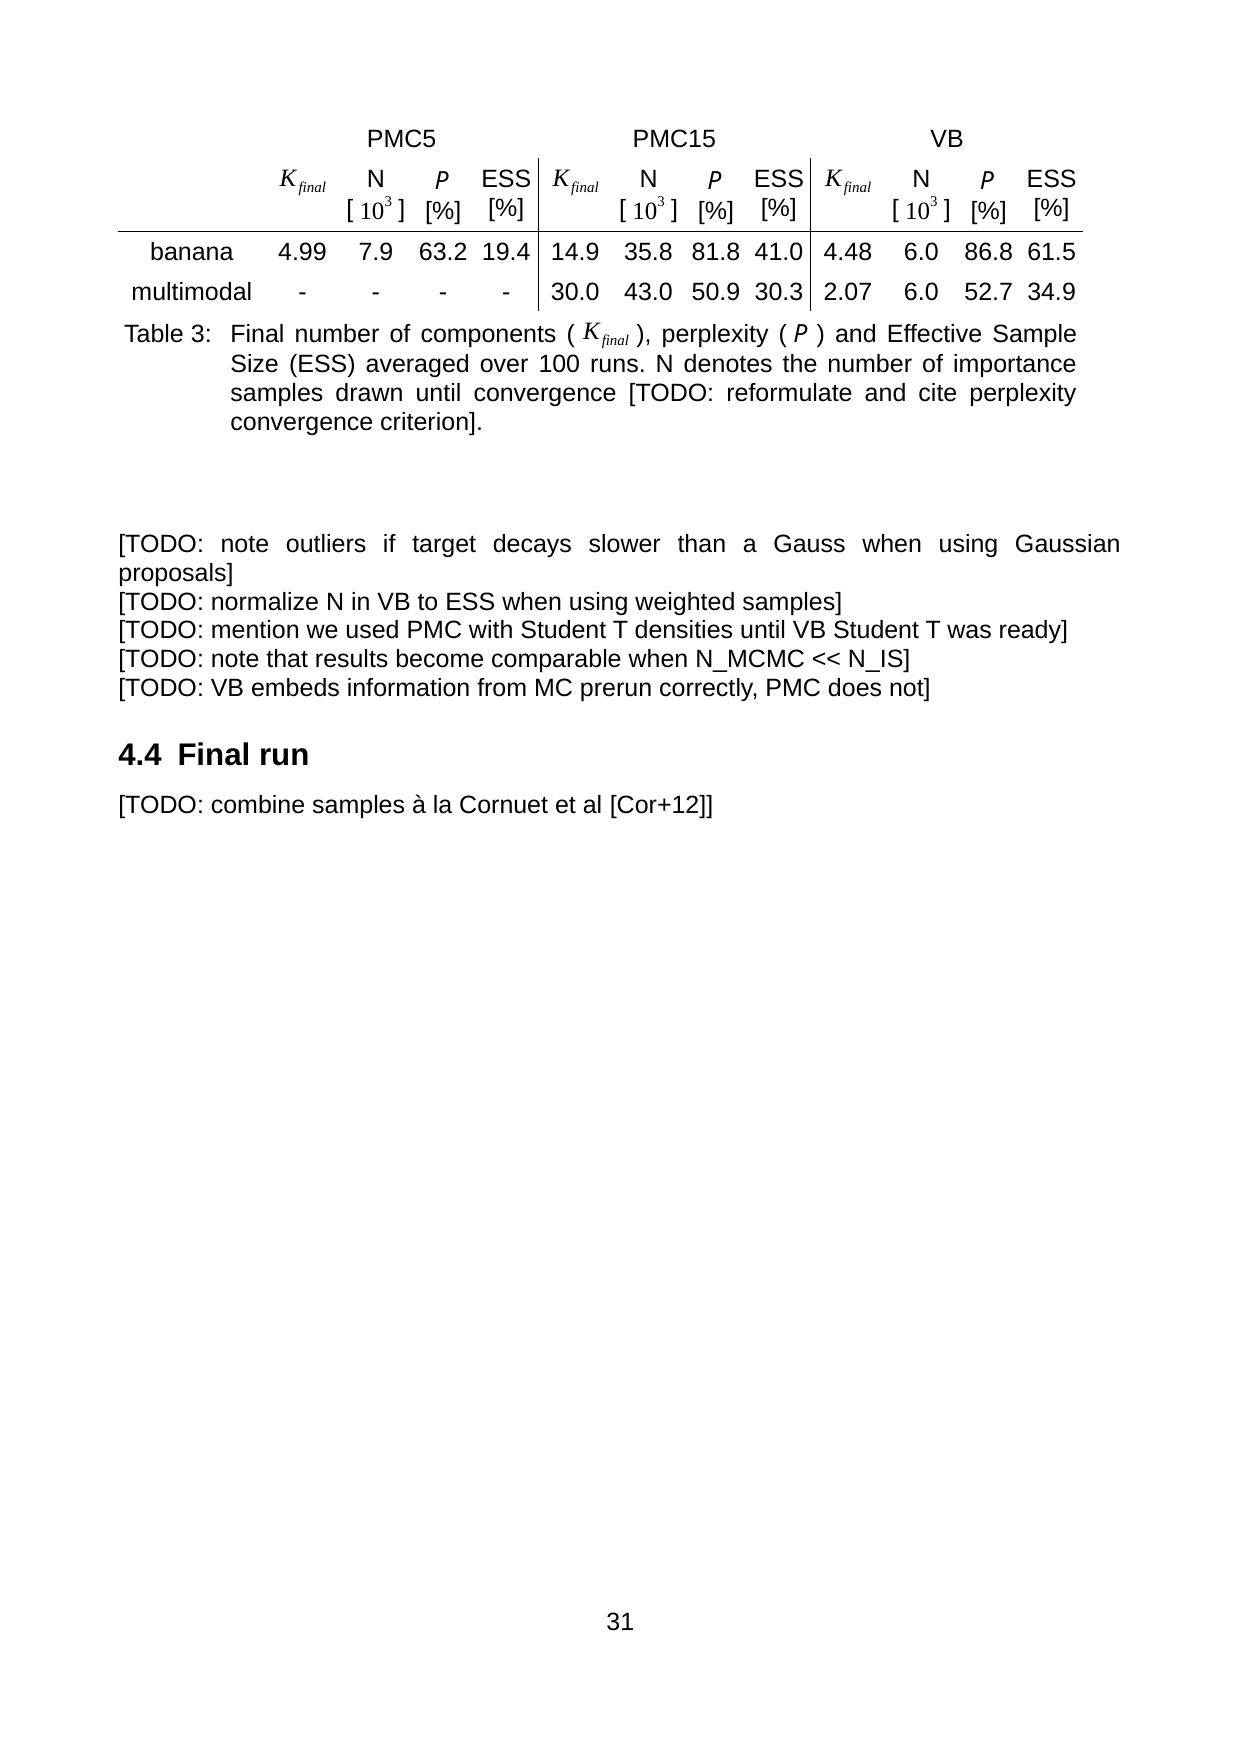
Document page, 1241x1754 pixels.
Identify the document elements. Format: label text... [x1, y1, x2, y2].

table_cell 43.0 [612, 271, 684, 311]
table_header PMC15 [538, 118, 810, 158]
table_cell N [] [612, 158, 684, 231]
table_cell ESS [%] [1020, 158, 1083, 231]
text [TODO: combine samples à la Cornuet et al [Cor+12]] [118, 790, 1122, 819]
table_cell 30.0 [539, 271, 612, 311]
table_header PMC5 [265, 118, 538, 158]
table_cell - [474, 271, 538, 311]
table_cell 41.0 [747, 232, 810, 271]
table_cell - [339, 271, 412, 311]
table_cell 6.0 [885, 271, 957, 311]
table_cell - [412, 271, 474, 311]
table_cell 63.2 [412, 232, 474, 271]
table_cell 81.8 [685, 232, 747, 271]
table_cell 4.99 [265, 232, 339, 271]
table_cell [811, 158, 885, 231]
text [TODO: normalize N in VB to ESS when using weighted samples] [118, 586, 1122, 615]
text [TODO: note outliers if target decays slower than a Gauss when using Gaussian proposals] [118, 529, 1122, 586]
text [TODO: mention we used PMC with Student T densities until VB Student T was ready] [118, 615, 1122, 644]
text [TODO: note that results become comparable when N_MCMC << N_IS] [118, 644, 1122, 673]
table_cell 34.9 [1020, 271, 1083, 311]
table_cell banana [118, 232, 265, 271]
table_cell - [265, 271, 339, 311]
table_header [118, 118, 265, 158]
table_cell 30.3 [747, 271, 810, 311]
table_cell 19.4 [474, 232, 538, 271]
table_cell Table 3: Final number of components (), perplexity () and Effective Sample Size (ESS) averaged over 100 runs. N denotes the number of importance samples drawn until convergence [TODO: reformulate and cite perplexity convergence criterion]. [118, 311, 1083, 500]
text [TODO: VB embeds information from MC prerun correctly, PMC does not] [118, 673, 1122, 701]
table_cell [539, 158, 612, 231]
table_cell ESS [%] [747, 158, 810, 231]
table_cell 6.0 [885, 232, 957, 271]
table_cell N [] [339, 158, 412, 231]
table_cell 7.9 [339, 232, 412, 271]
table_cell 14.9 [539, 232, 612, 271]
table_cell 4.48 [811, 232, 885, 271]
subtitle Final run [118, 736, 1122, 772]
table_cell [%] [412, 158, 474, 231]
table_cell 35.8 [612, 232, 684, 271]
table_cell N [] [885, 158, 957, 231]
table_header VB [810, 118, 1083, 158]
table_cell [%] [685, 158, 747, 231]
table_cell 50.9 [685, 271, 747, 311]
table_cell [265, 158, 339, 231]
table_cell 52.7 [957, 271, 1019, 311]
table_cell 2.07 [811, 271, 885, 311]
table_cell 86.8 [957, 232, 1019, 271]
table_cell [118, 158, 265, 231]
table_cell ESS [%] [474, 158, 538, 231]
table_cell [%] [957, 158, 1019, 231]
table_cell 61.5 [1020, 232, 1083, 271]
table_cell multimodal [118, 271, 265, 311]
